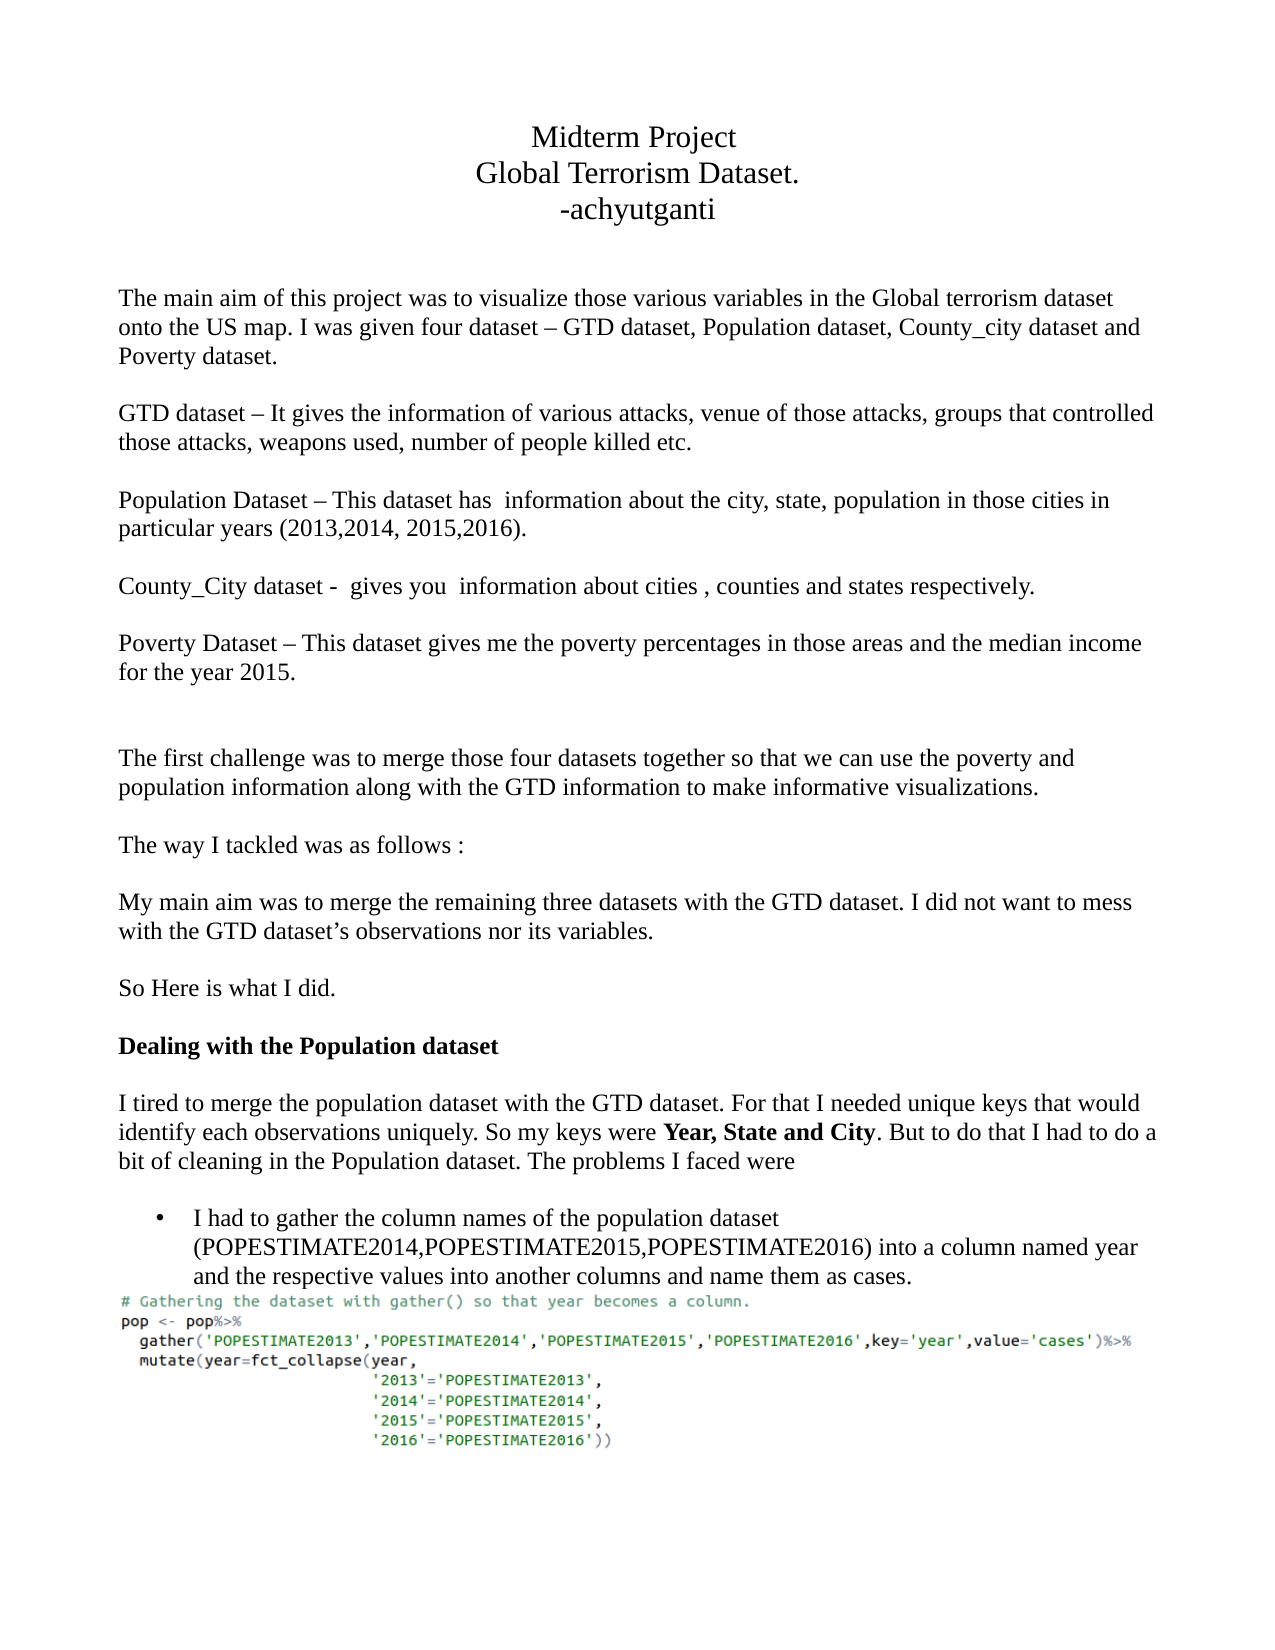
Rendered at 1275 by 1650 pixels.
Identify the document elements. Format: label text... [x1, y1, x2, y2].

text The way I tackled was as follows : [118, 830, 1157, 858]
text GTD dataset – It gives the information of various attacks, venue of those attacks, groups that controlled those attacks, weapons used, number of people killed etc. [118, 398, 1157, 456]
list I had to gather the column names of the population dataset (POPESTIMATE2014,POPESTIMATE2015,POPESTIMATE2016) into a column named year and the respective values into another columns and name them as cases. [156, 1203, 1157, 1289]
text The main aim of this project was to visualize those various variables in the Global terrorism dataset onto the US map. I was given four dataset – GTD dataset, Population dataset, County_city dataset and Poverty dataset. [118, 283, 1157, 370]
text I tired to merge the population dataset with the GTD dataset. For that I needed unique keys that would identify each observations uniquely. So my keys were Year, State and City. But to do that I had to do a bit of cleaning in the Population dataset. The problems I faced were [118, 1088, 1157, 1175]
text Population Dataset – This dataset has information about the city, state, population in those cities in particular years (2013,2014, 2015,2016). [118, 485, 1157, 542]
picture [118, 1289, 1157, 1466]
text -achyutganti [118, 190, 1157, 226]
text Dealing with the Population dataset [118, 1031, 1157, 1060]
text Global Terrorism Dataset. [118, 154, 1157, 190]
text My main aim was to merge the remaining three datasets with the GTD dataset. I did not want to mess with the GTD dataset’s observations nor its variables. [118, 887, 1157, 945]
text So Here is what I did. [118, 973, 1157, 1002]
text The first challenge was to merge those four datasets together so that we can use the poverty and population information along with the GTD information to make informative visualizations. [118, 743, 1157, 801]
text Midterm Project [118, 118, 1157, 154]
text Poverty Dataset – This dataset gives me the poverty percentages in those areas and the median income for the year 2015. [118, 628, 1157, 686]
text County_City dataset - gives you information about cities , counties and states respectively. [118, 571, 1157, 600]
